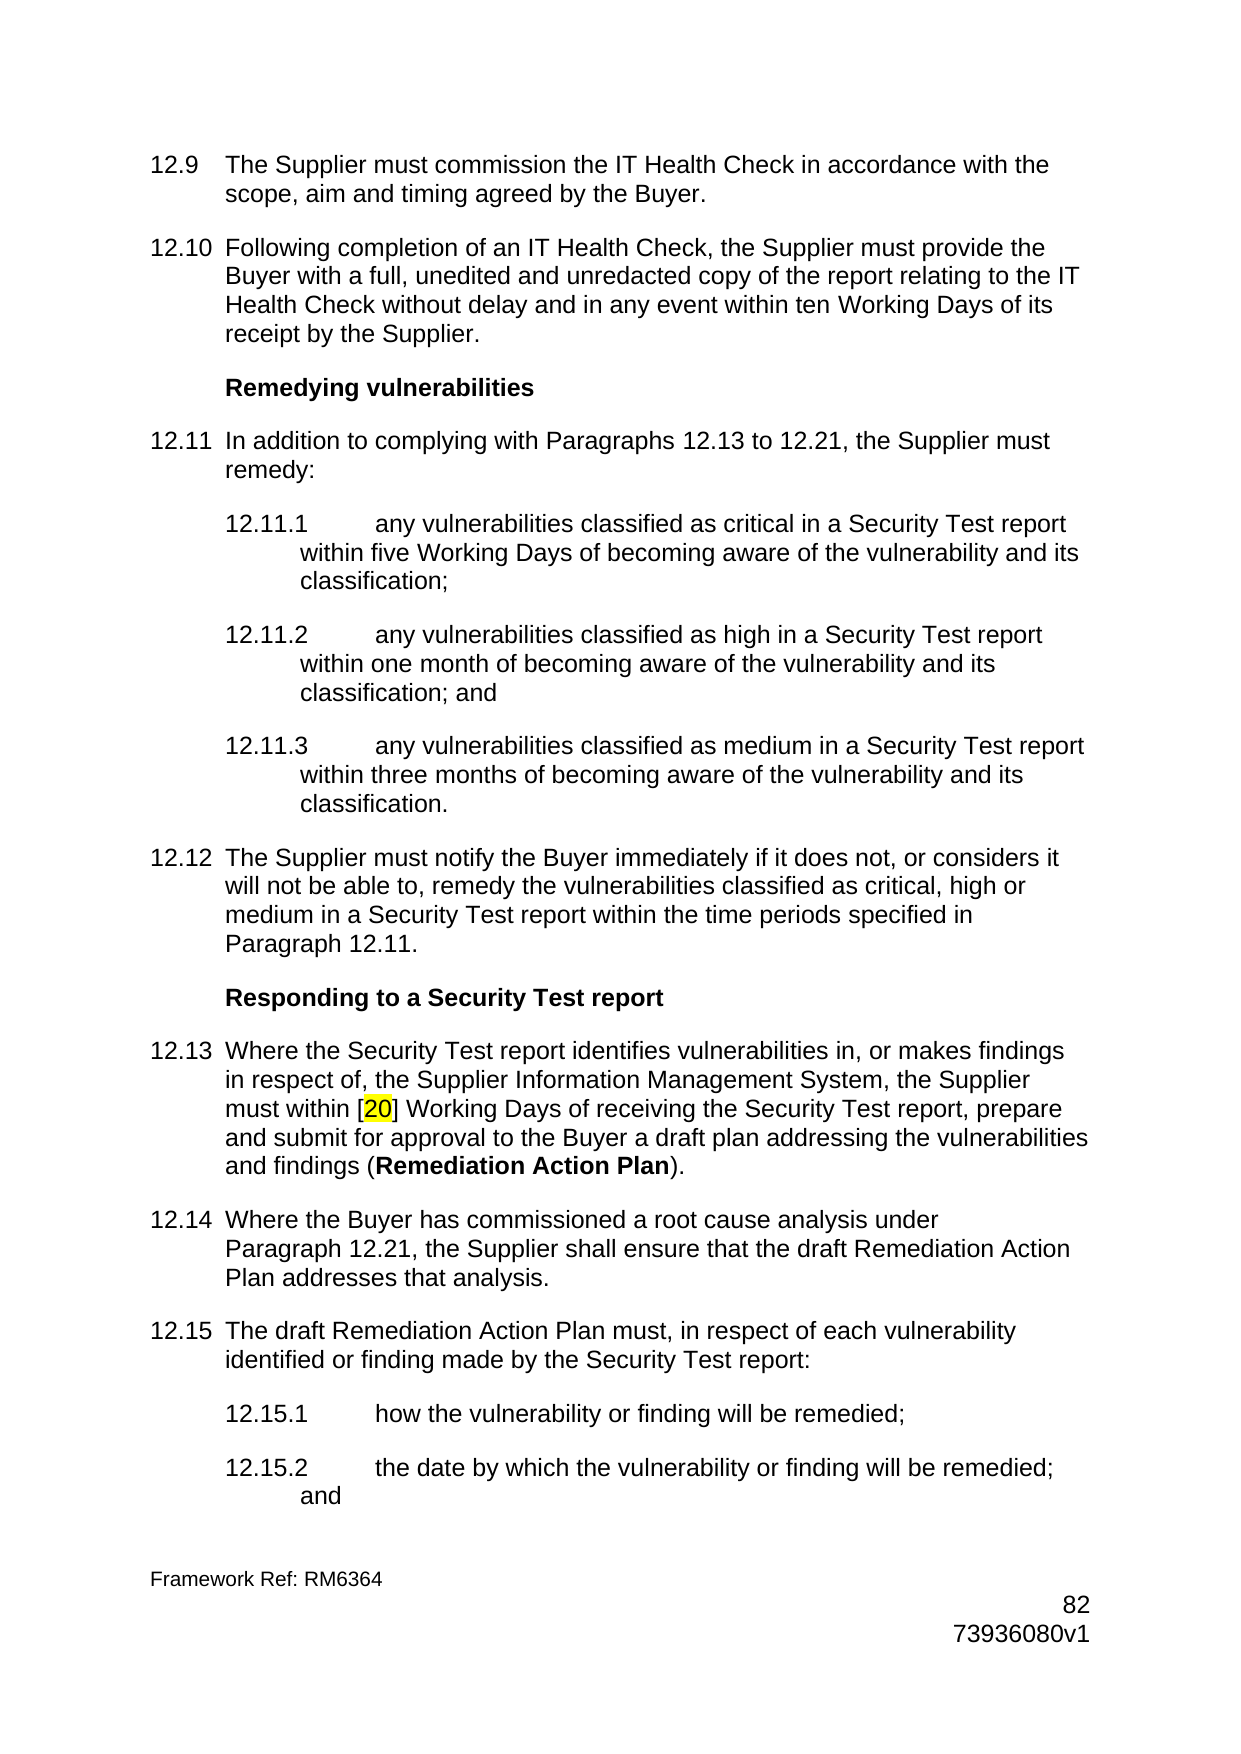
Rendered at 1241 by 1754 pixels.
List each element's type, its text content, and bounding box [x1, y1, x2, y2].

list any vulnerabilities classified as high in a Security Test report within one month of becoming aware of the vulnerability and its classification; and [225, 620, 1090, 706]
list how the vulnerability or finding will be remedied; [225, 1399, 1090, 1427]
list The draft Remediation Action Plan must, in respect of each vulnerability identified or finding made by the Security Test report: [150, 1316, 1090, 1374]
list any vulnerabilities classified as medium in a Security Test report within three months of becoming aware of the vulnerability and its classification. [225, 731, 1090, 817]
list Where the Security Test report identifies vulnerabilities in, or makes findings in respect of, the Supplier Information Management System, the Supplier must within [20] Working Days of receiving the Security Test report, prepare and submit for approval to the Buyer a draft plan addressing the vulnerabilities and findings (Remediation Action Plan). [150, 1036, 1090, 1180]
list Where the Buyer has commissioned a root cause analysis under Paragraph 12.21, the Supplier shall ensure that the draft Remediation Action Plan addresses that analysis. [150, 1205, 1090, 1291]
list any vulnerabilities classified as critical in a Security Test report within five Working Days of becoming aware of the vulnerability and its classification; [225, 509, 1090, 595]
text Remedying vulnerabilities [225, 372, 1090, 401]
list The Supplier must notify the Buyer immediately if it does not, or considers it will not be able to, remedy the vulnerabilities classified as critical, high or medium in a Security Test report within the time periods specified in Paragraph 12.11. [150, 842, 1090, 957]
list Following completion of an IT Health Check, the Supplier must provide the Buyer with a full, unedited and unredacted copy of the report relating to the IT Health Check without delay and in any event within ten Working Days of its receipt by the Supplier. [150, 232, 1090, 347]
text Responding to a Security Test report [225, 982, 1090, 1011]
list The Supplier must commission the IT Health Check in accordance with the scope, aim and timing agreed by the Buyer. [150, 150, 1090, 207]
list In addition to complying with Paragraphs 12.13 to 12.21, the Supplier must remedy: [150, 426, 1090, 484]
list the date by which the vulnerability or finding will be remedied; and [225, 1452, 1090, 1510]
